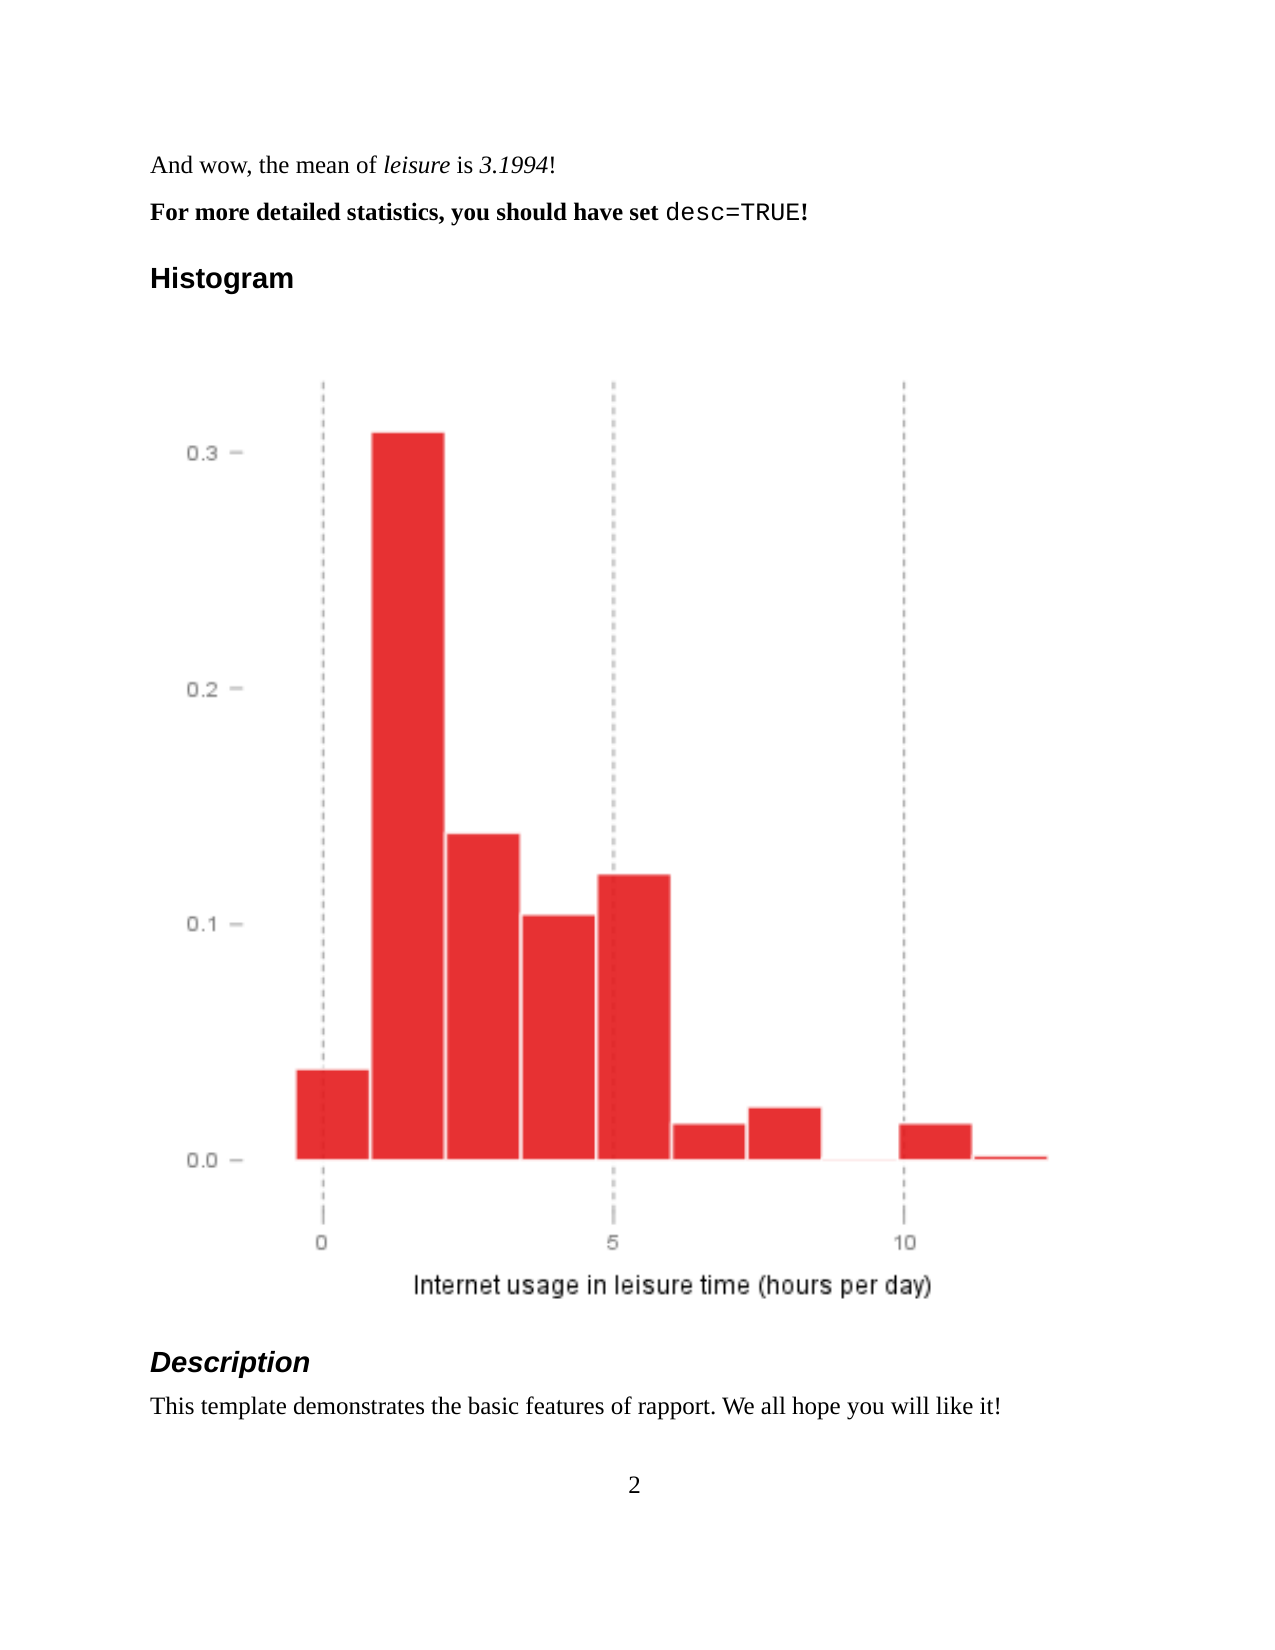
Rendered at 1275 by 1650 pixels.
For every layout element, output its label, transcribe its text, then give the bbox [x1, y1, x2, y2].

text For more detailed statistics, you should have set desc=TRUE! [150, 197, 1125, 227]
subtitle Histogram [150, 261, 1125, 295]
text And wow, the mean of leisure is 3.1994! [150, 150, 1125, 179]
picture [150, 307, 1163, 1320]
text This template demonstrates the basic features of rapport. We all hope you will like it! [150, 1391, 1125, 1420]
subtitle Description [150, 1345, 1125, 1378]
